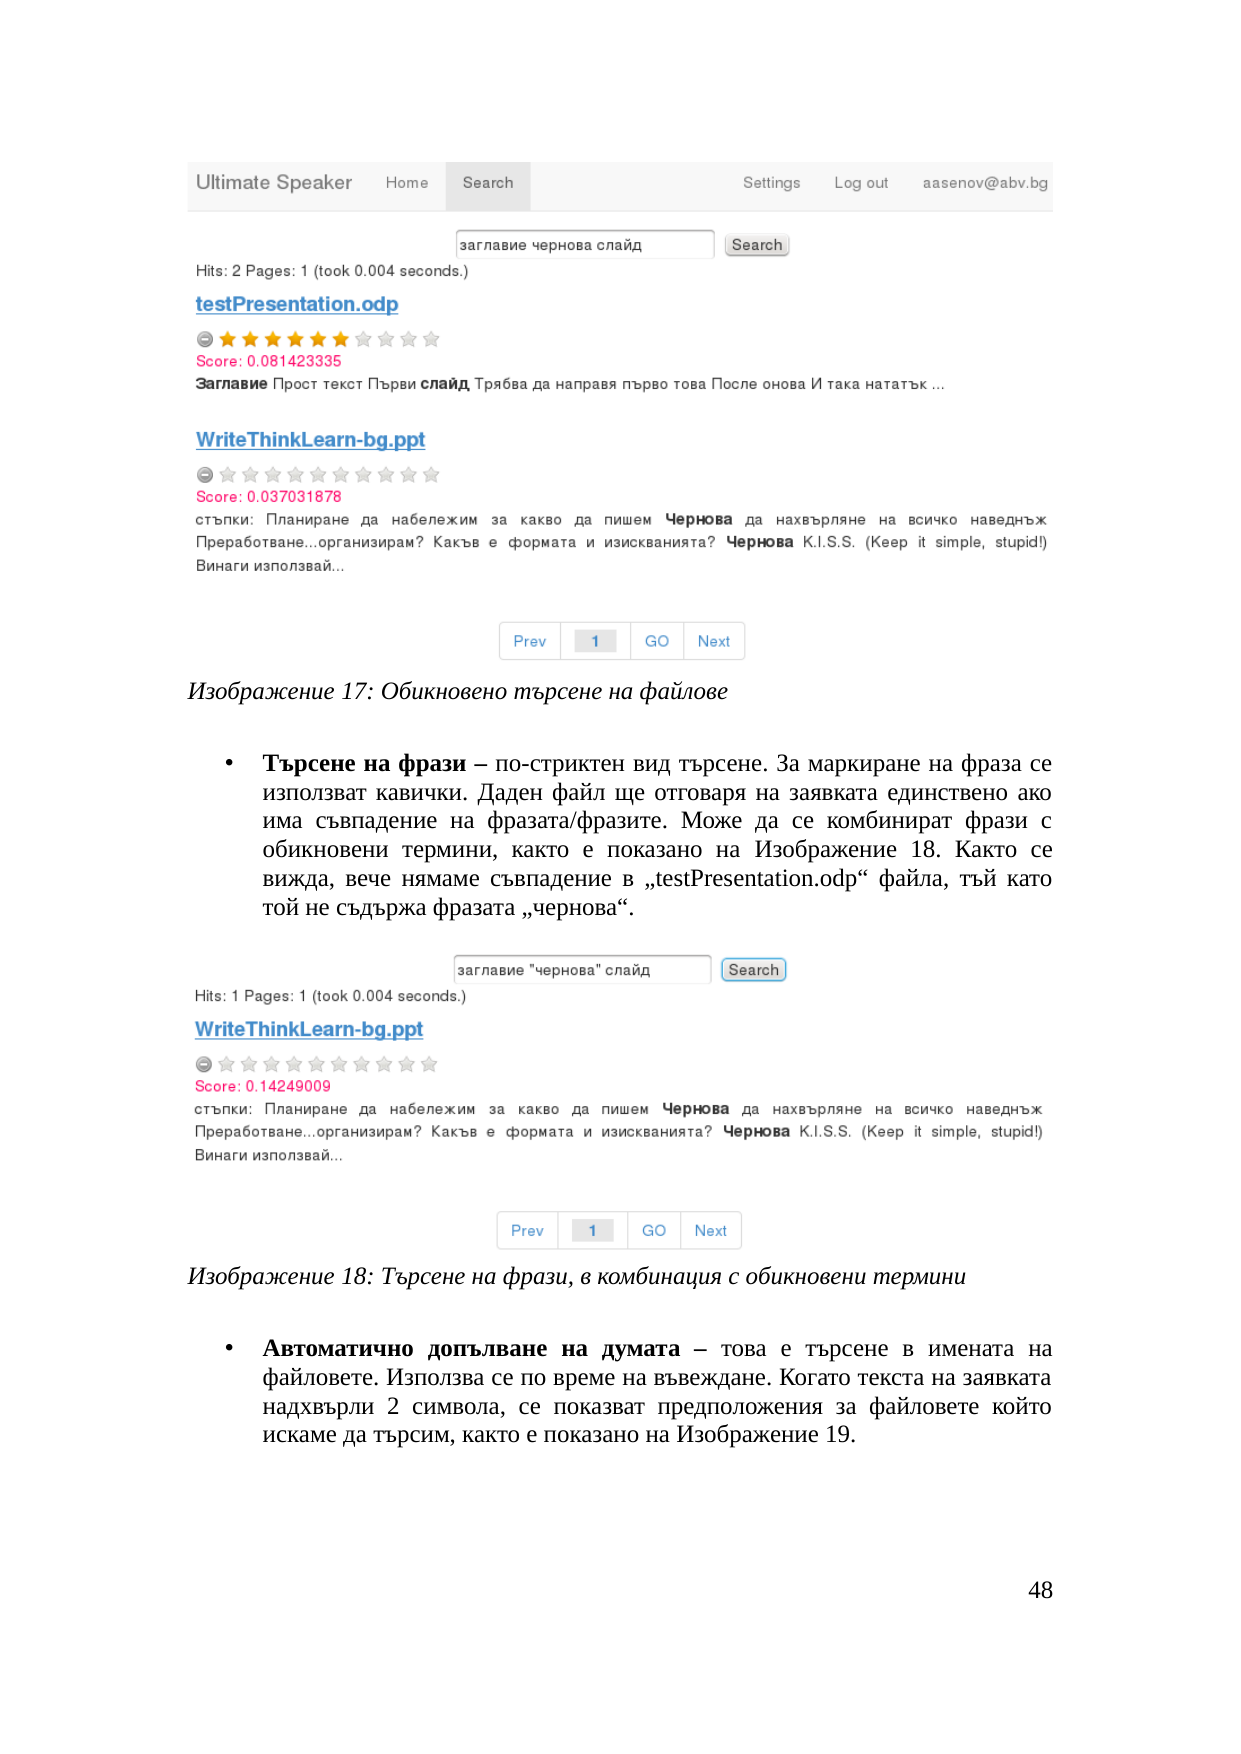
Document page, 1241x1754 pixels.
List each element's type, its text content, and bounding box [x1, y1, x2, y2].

picture [187, 947, 1053, 1262]
list Търсене на фрази – по-стриктен вид търсене. За маркиране на фраза се използват кавички. Даден файл ще отговаря на заявката единствено ако има съвпадение на фразата/фразите. Може да се комбинират фрази с обикновени термини, както е показано на Изображение 18. Както се вижда, вече нямаме съвпадение в „testPresentation.odp“ файла, тъй като той не съдържа фразата „чернова“. [225, 748, 1053, 921]
text Изображение 18: Търсене на фрази, в комбинация с обикновени термини [187, 1262, 1053, 1290]
picture [187, 162, 1053, 676]
list Автоматично допълване на думата – това е търсене в имената на файловете. Използва се по време на въвеждане. Когато текста на заявката надхвърли 2 символа, се показват предположения за файловете който искаме да търсим, както е показано на Изображение 19. [225, 1333, 1053, 1448]
text Изображение 17: Обикновено търсене на файлове [187, 676, 1053, 705]
